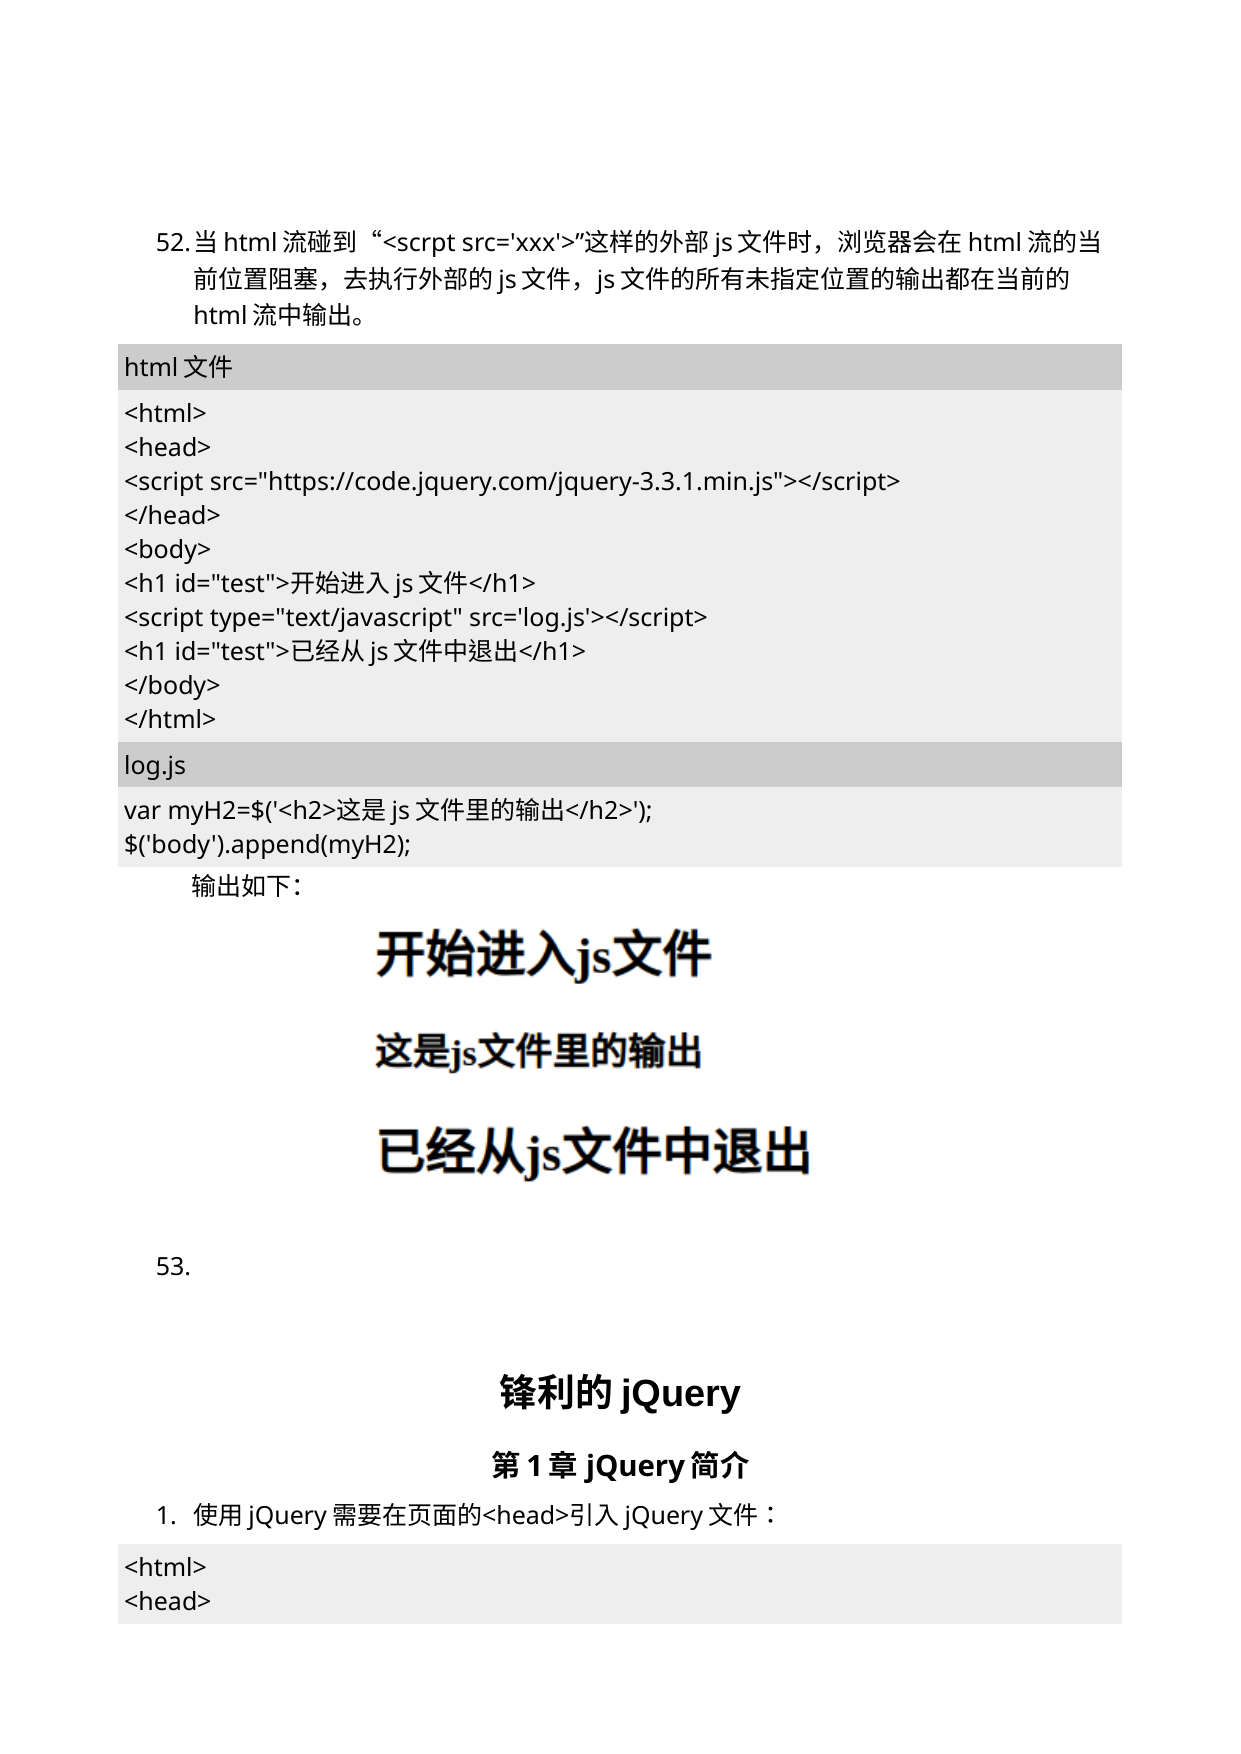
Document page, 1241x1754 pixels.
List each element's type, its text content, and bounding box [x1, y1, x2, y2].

table_cell log.js [118, 742, 1122, 787]
subtitle 锋利的jQuery [118, 1366, 1122, 1418]
list 当html流碰到“<scrpt src='xxx'>”这样的外部js文件时，浏览器会在html流的当前位置阻塞，去执行外部的js文件，js文件的所有未指定位置的输出都在当前的html流中输出。 [156, 223, 1122, 332]
table_cell var myH2=$('<h2>这是js文件里的输出</h2>'); $('body').append(myH2); [118, 787, 1122, 867]
text 输出如下： [118, 867, 1122, 903]
table_cell <html> <head> <script src="https://code.jquery.com/jquery-3.3.1.min.js"></script> </head> <body> <h1 id="test">开始进入js文件</h1> <script type="text/javascript" src='log.js'></script> <h1 id="test">已经从js文件中退出</h1> </body> </html> [118, 390, 1122, 742]
list 使用jQuery需要在页面的<head>引入jQuery文件： [156, 1497, 1122, 1532]
subtitle 第1章 jQuery简介 [118, 1445, 1122, 1485]
table_header <html> <head> [118, 1544, 1122, 1624]
picture [371, 915, 870, 1202]
table_header html文件 [118, 344, 1122, 390]
